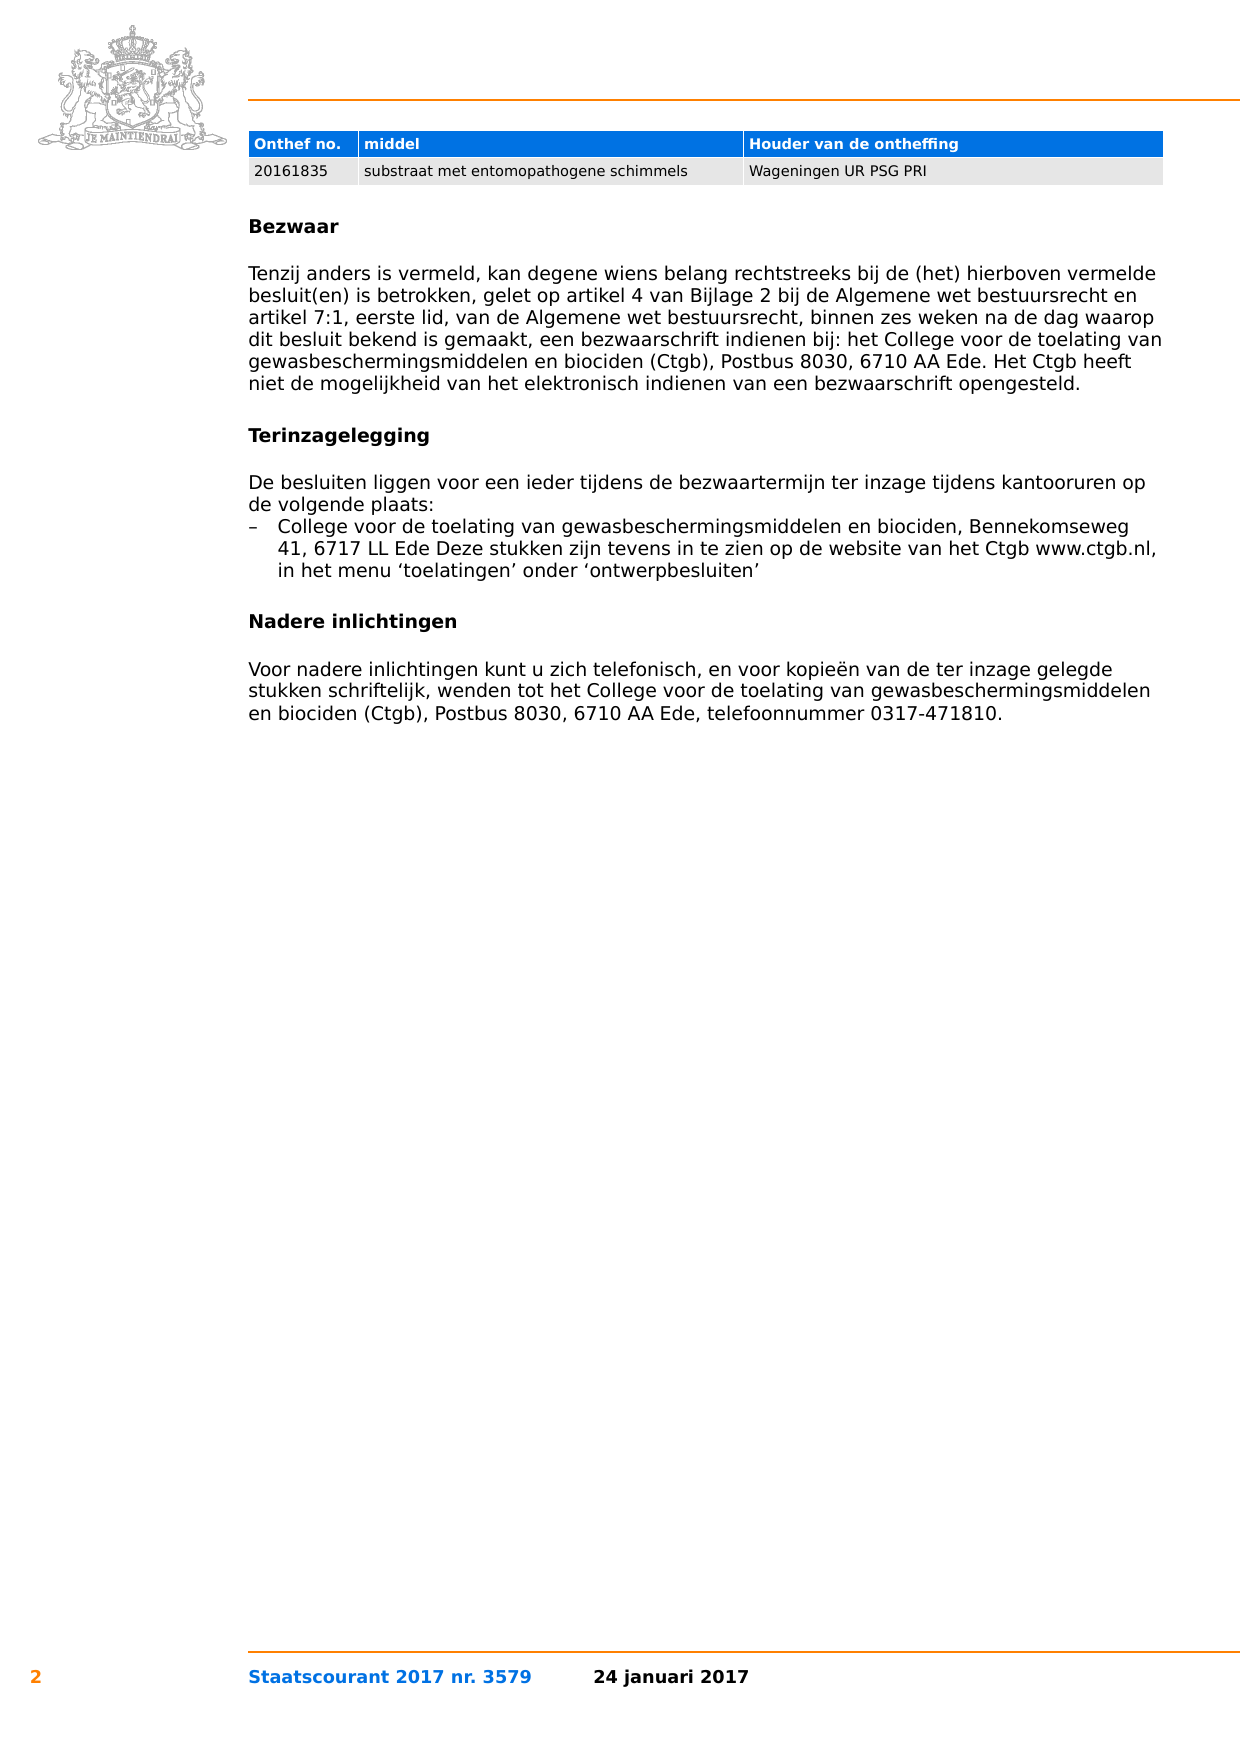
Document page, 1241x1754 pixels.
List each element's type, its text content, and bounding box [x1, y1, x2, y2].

table_header middel [359, 131, 743, 157]
text – College voor de toelating van gewasbeschermingsmiddelen en biociden, Bennekomseweg 41, 6717 LL Ede Deze stukken zijn tevens in te zien op de website van het Ctgb www.ctgb.nl, in het menu ‘toelatingen’ onder ‘ontwerpbesluiten’ [248, 516, 1163, 581]
picture [38, 25, 227, 150]
table_header Onthef no. [249, 131, 358, 157]
text Voor nadere inlichtingen kunt u zich telefonisch, en voor kopieën van de ter inzage gelegde stukken schriftelijk, wenden tot het College voor de toelating van gewasbeschermingsmiddelen en biociden (Ctgb), Postbus 8030, 6710 AA Ede, telefoonnummer 0317-471810. [248, 658, 1163, 724]
table_cell substraat met entomopathogene schimmels [359, 158, 743, 185]
text De besluiten liggen voor een ieder tijdens de bezwaartermijn ter inzage tijdens kantooruren op de volgende plaats: [248, 472, 1163, 516]
subtitle Nadere inlichtingen [248, 611, 1163, 633]
table_cell 20161835 [249, 158, 358, 185]
subtitle Terinzagelegging [248, 424, 1163, 447]
table_cell Wageningen UR PSG PRI [744, 158, 1163, 185]
subtitle Bezwaar [248, 216, 1163, 238]
text Tenzij anders is vermeld, kan degene wiens belang rechtstreeks bij de (het) hierboven vermelde besluit(en) is betrokken, gelet op artikel 4 van Bijlage 2 bij de Algemene wet bestuursrecht en artikel 7:1, eerste lid, van de Algemene wet bestuursrecht, binnen zes weken na de dag waarop dit besluit bekend is gemaakt, een bezwaarschrift indienen bij: het College voor de toelating van gewasbeschermingsmiddelen en biociden (Ctgb), Postbus 8030, 6710 AA Ede. Het Ctgb heeft niet de mogelijkheid van het elektronisch indienen van een bezwaarschrift opengesteld. [248, 263, 1163, 394]
table_header Houder van de ontheffing [744, 131, 1163, 157]
